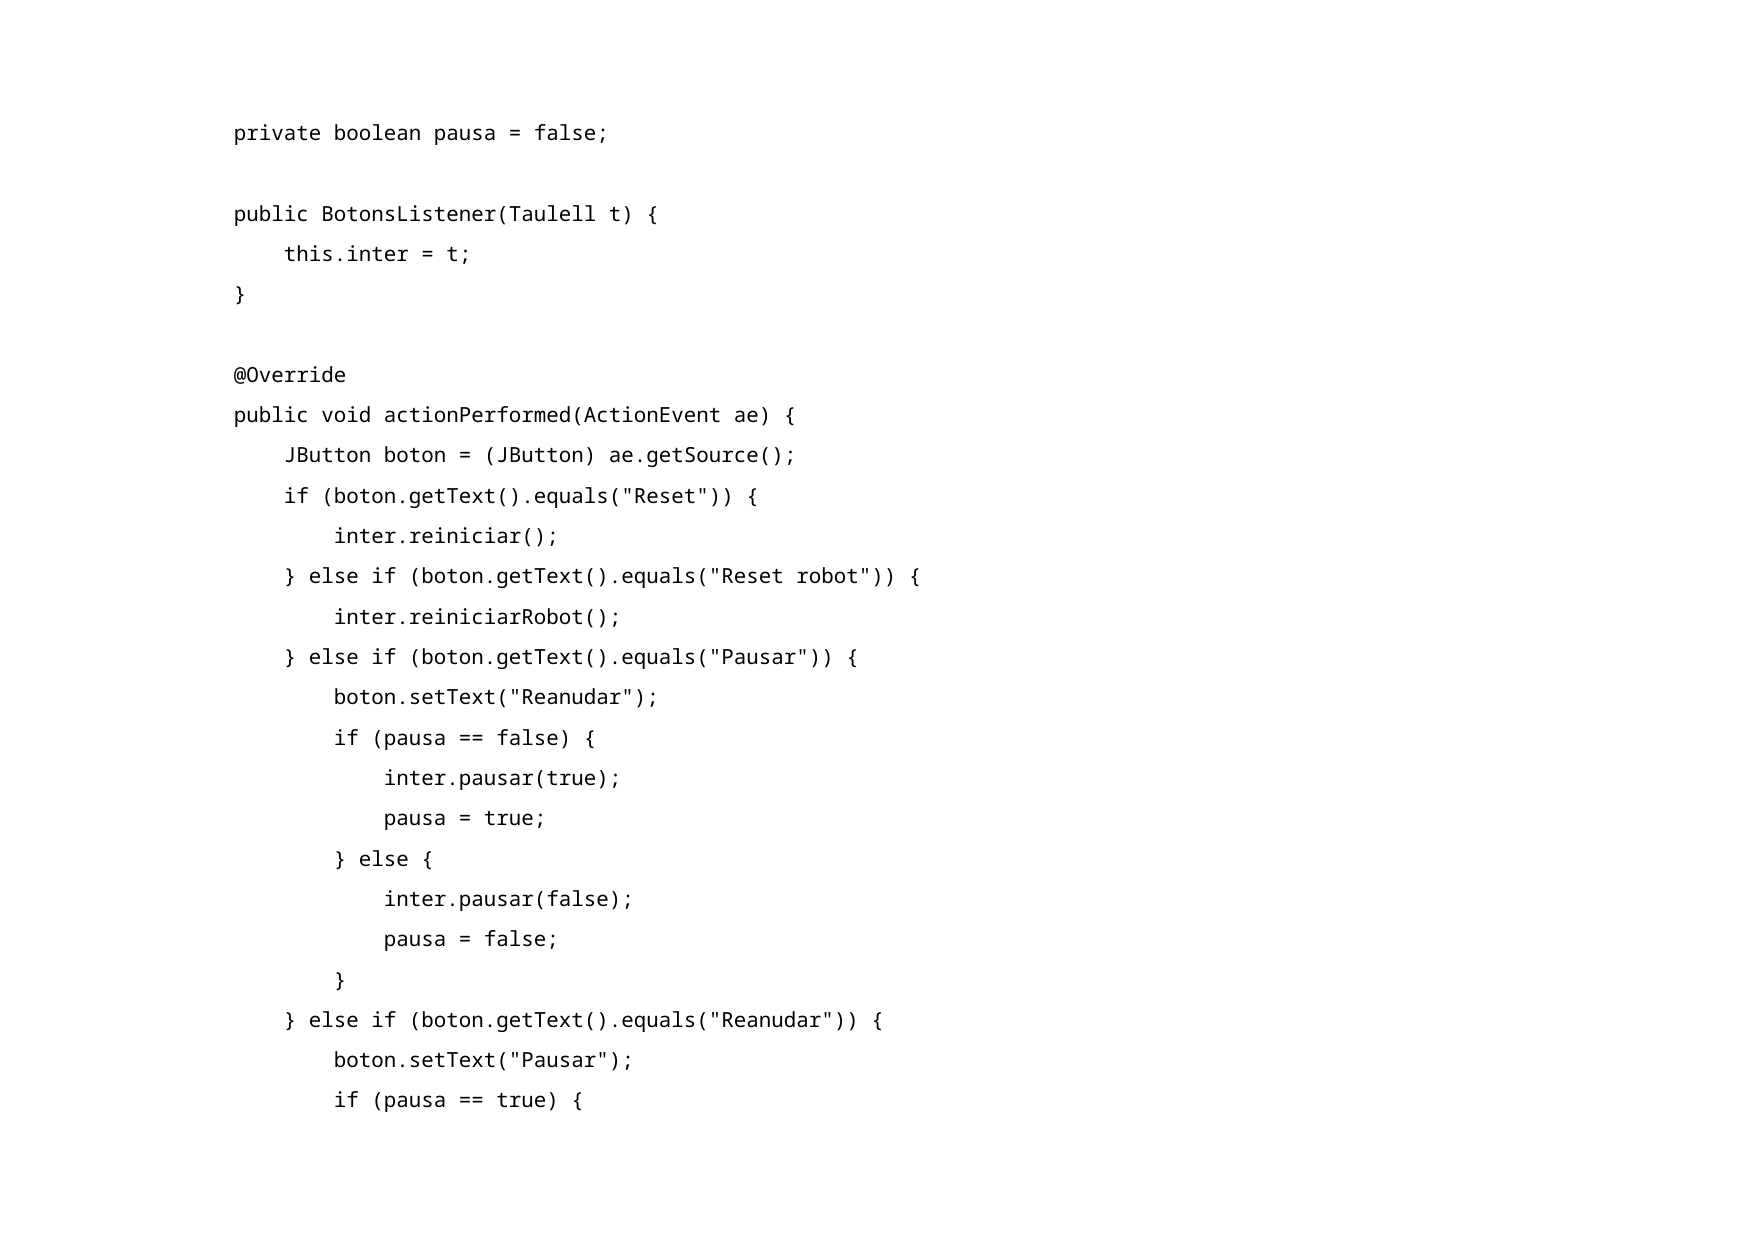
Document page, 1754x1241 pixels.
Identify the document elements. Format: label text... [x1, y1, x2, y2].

text pausa = true; [142, 803, 1612, 832]
text } [142, 965, 1612, 993]
text inter.pausar(true); [142, 763, 1612, 792]
text public void actionPerformed(ActionEvent ae) { [142, 400, 1612, 429]
text @Override [142, 360, 1612, 388]
text public BotonsListener(Taulell t) { [142, 199, 1612, 227]
text pausa = false; [142, 924, 1612, 953]
text inter.pausar(false); [142, 884, 1612, 912]
text } else if (boton.getText().equals("Reset robot")) { [142, 562, 1612, 590]
text inter.reiniciarRobot(); [142, 602, 1612, 630]
text } [142, 279, 1612, 308]
text boton.setText("Pausar"); [142, 1045, 1612, 1074]
text private boolean pausa = false; [142, 118, 1612, 147]
text JButton boton = (JButton) ae.getSource(); [142, 441, 1612, 469]
text this.inter = t; [142, 239, 1612, 267]
text } else { [142, 844, 1612, 872]
text } else if (boton.getText().equals("Pausar")) { [142, 642, 1612, 671]
text boton.setText("Reanudar"); [142, 682, 1612, 711]
text if (pausa == true) { [142, 1086, 1612, 1114]
text if (pausa == false) { [142, 723, 1612, 751]
text } else if (boton.getText().equals("Reanudar")) { [142, 1005, 1612, 1033]
text inter.reiniciar(); [142, 521, 1612, 550]
text if (boton.getText().equals("Reset")) { [142, 481, 1612, 509]
